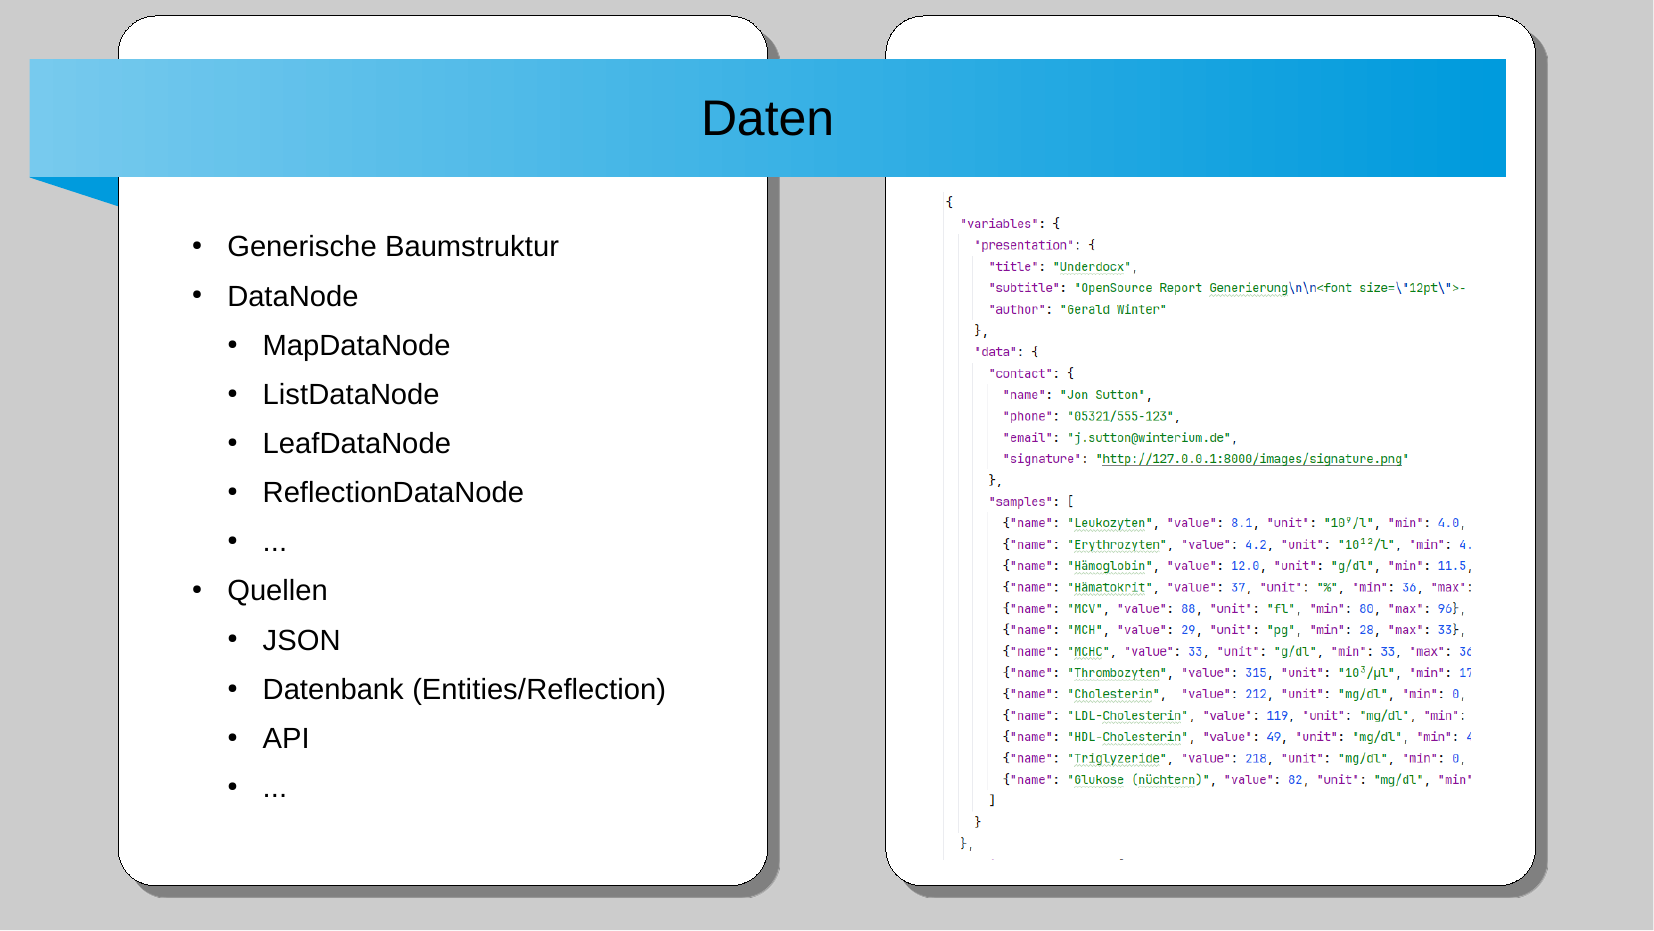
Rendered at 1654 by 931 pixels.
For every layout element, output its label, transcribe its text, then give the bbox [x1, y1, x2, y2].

title Daten [29, 59, 1506, 178]
picture [938, 192, 1471, 860]
text_box Generische Baumstruktur DataNode MapDataNode ListDataNode LeafDataNode ReflectionDataNode ... Quellen JSON Datenbank (Entities/Reflection) API ... [177, 206, 709, 861]
